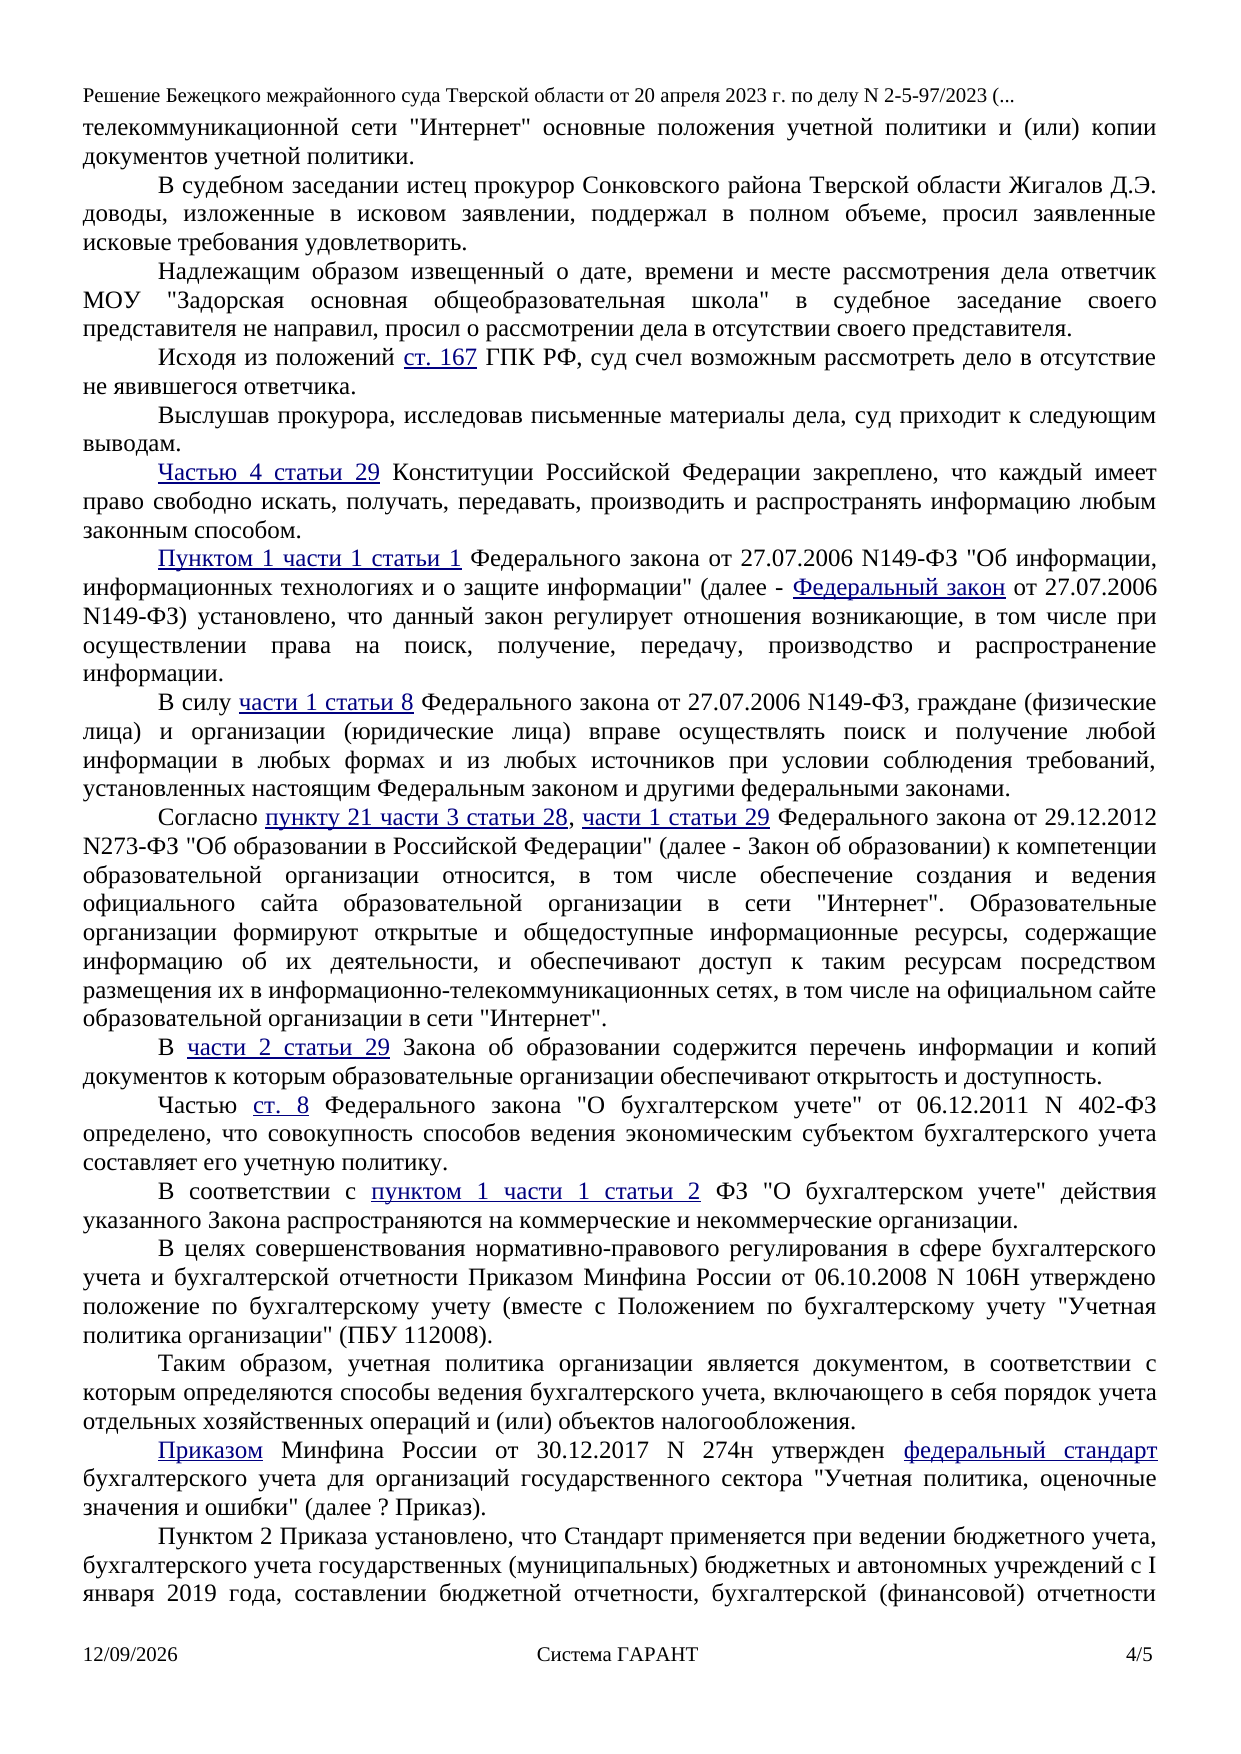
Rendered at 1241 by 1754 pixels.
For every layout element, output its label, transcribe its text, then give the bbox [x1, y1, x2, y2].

text Приказом Минфина России от 30.12.2017 N 274н утвержден федеральный стандарт бухгалтерского учета для организаций государственного сектора "Учетная политика, оценочные значения и ошибки" (далее ? Приказ). [83, 1435, 1157, 1521]
text Исходя из положений ст. 167 ГПК РФ, суд счел возможным рассмотреть дело в отсутствие не явившегося ответчика. [83, 342, 1157, 400]
text Таким образом, учетная политика организации является документом, в соответствии с которым определяются способы ведения бухгалтерского учета, включающего в себя порядок учета отдельных хозяйственных операций и (или) объектов налогообложения. [83, 1348, 1157, 1435]
text В целях совершенствования нормативно-правового регулирования в сфере бухгалтерского учета и бухгалтерской отчетности Приказом Минфина России от 06.10.2008 N 106H утверждено положение по бухгалтерскому учету (вместе с Положением по бухгалтерскому учету "Учетная политика организации" (ПБУ 112008). [83, 1233, 1157, 1348]
text Частью 4 статьи 29 Конституции Российской Федерации закреплено, что каждый имеет право свободно искать, получать, передавать, производить и распространять информацию любым законным способом. [83, 457, 1157, 543]
text В соответствии с пунктом 1 части 1 статьи 2 ФЗ "О бухгалтерском учете" действия указанного Закона распространяются на коммерческие и некоммерческие организации. [83, 1176, 1157, 1233]
text В силу части 1 статьи 8 Федерального закона от 27.07.2006 N149-ФЗ, граждане (физические лица) и организации (юридические лица) вправе осуществлять поиск и получение любой информации в любых формах и из любых источников при условии соблюдения требований, установленных настоящим Федеральным законом и другими федеральными законами. [83, 687, 1157, 802]
text В части 2 статьи 29 Закона об образовании содержится перечень информации и копий документов к которым образовательные организации обеспечивают открытость и доступность. [83, 1032, 1157, 1090]
text Согласно пункту 21 части 3 статьи 28, части 1 статьи 29 Федерального закона от 29.12.2012 N273-ФЗ "Об образовании в Российской Федерации" (далее - Закон об образовании) к компетенции образовательной организации относится, в том числе обеспечение создания и ведения официального сайта образовательной организации в сети "Интернет". Образовательные организации формируют открытые и общедоступные информационные ресурсы, содержащие информацию об их деятельности, и обеспечивают доступ к таким ресурсам посредством размещения их в информационно-телекоммуникационных сетях, в том числе на официальном сайте образовательной организации в сети "Интернет". [83, 802, 1157, 1032]
text Надлежащим образом извещенный о дате, времени и месте рассмотрения дела ответчик МОУ "Задорская основная общеобразовательная школа" в судебное заседание своего представителя не направил, просил о рассмотрении дела в отсутствии своего представителя. [83, 256, 1157, 342]
text Пунктом 1 части 1 статьи 1 Федерального закона от 27.07.2006 N149-ФЗ "Об информации, информационных технологиях и о защите информации" (далее - Федеральный закон от 27.07.2006 N149-ФЗ) установлено, что данный закон регулирует отношения возникающие, в том числе при осуществлении права на поиск, получение, передачу, производство и распространение информации. [83, 543, 1157, 687]
text телекоммуникационной сети "Интернет" основные положения учетной политики и (или) копии документов учетной политики. [83, 112, 1157, 170]
text Выслушав прокурора, исследовав письменные материалы дела, суд приходит к следующим выводам. [83, 400, 1157, 457]
text Частью ст. 8 Федерального закона "О бухгалтерском учете" от 06.12.2011 N 402-ФЗ определено, что совокупность способов ведения экономическим субъектом бухгалтерского учета составляет его учетную политику. [83, 1090, 1157, 1176]
text В судебном заседании истец прокурор Сонковского района Тверской области Жигалов Д.Э. доводы, изложенные в исковом заявлении, поддержал в полном объеме, просил заявленные исковые требования удовлетворить. [83, 170, 1157, 256]
text Пунктом 2 Приказа установлено, что Стандарт применяется при ведении бюджетного учета, бухгалтерского учета государственных (муниципальных) бюджетных и автономных учреждений с I января 2019 года, составлении бюджетной отчетности, бухгалтерской (финансовой) отчетности [83, 1521, 1157, 1607]
